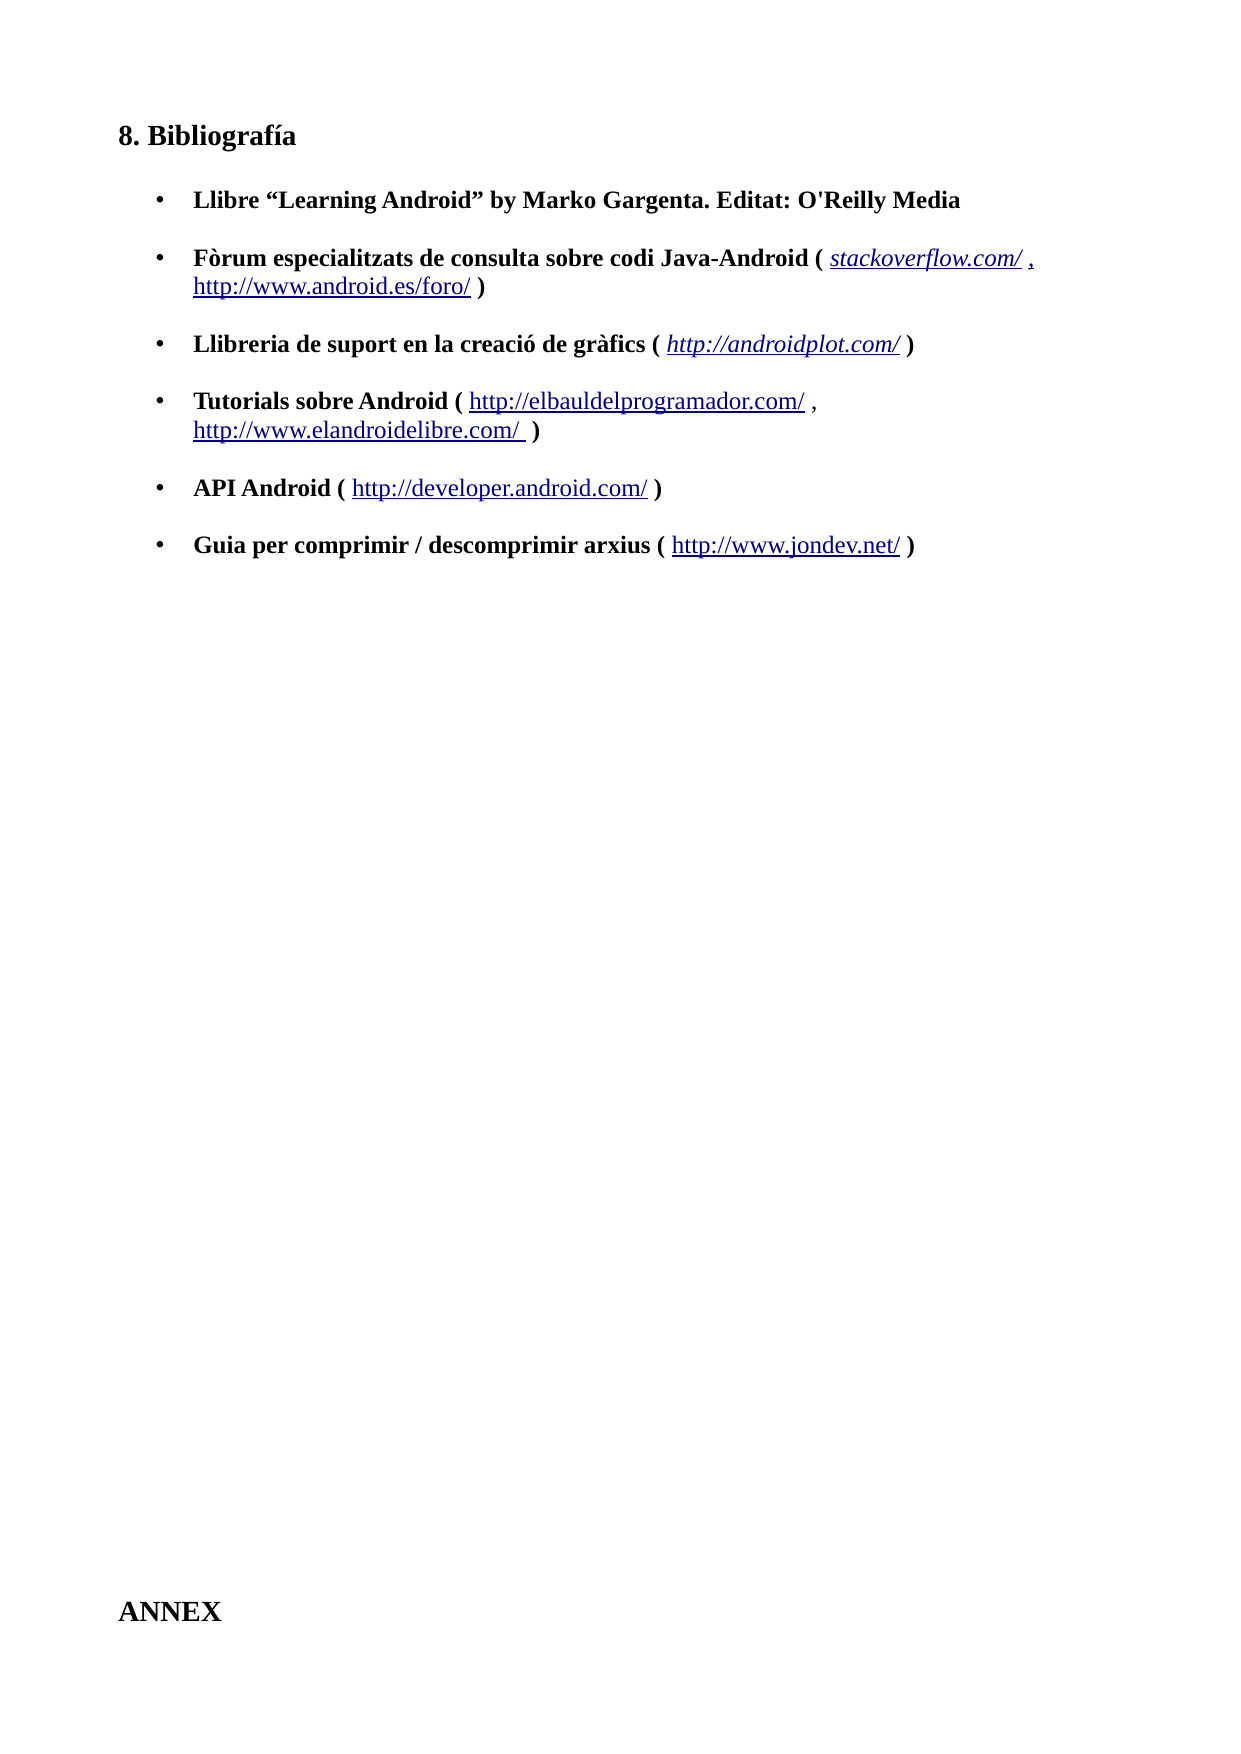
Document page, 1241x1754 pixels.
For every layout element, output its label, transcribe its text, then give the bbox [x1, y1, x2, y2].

list Llibre “Learning Android” by Marko Gargenta. Editat: O'Reilly Media [156, 185, 1122, 214]
list Llibreria de suport en la creació de gràfics ( http://androidplot.com/ ) [156, 329, 1122, 358]
list Tutorials sobre Android ( http://elbauldelprogramador.com/ , http://www.elandroidelibre.com/ ) [156, 386, 1122, 444]
text ANNEX [118, 1594, 1122, 1627]
list Fòrum especialitzats de consulta sobre codi Java-Android ( stackoverflow.com/ ‎, http://www.android.es/foro/ ) [156, 243, 1122, 300]
list Guia per comprimir / descomprimir arxius ( http://www.jondev.net/ ) [156, 530, 1122, 559]
text 8. Bibliografía [118, 118, 1122, 152]
list API Android ( http://developer.android.com/ ) [156, 473, 1122, 501]
